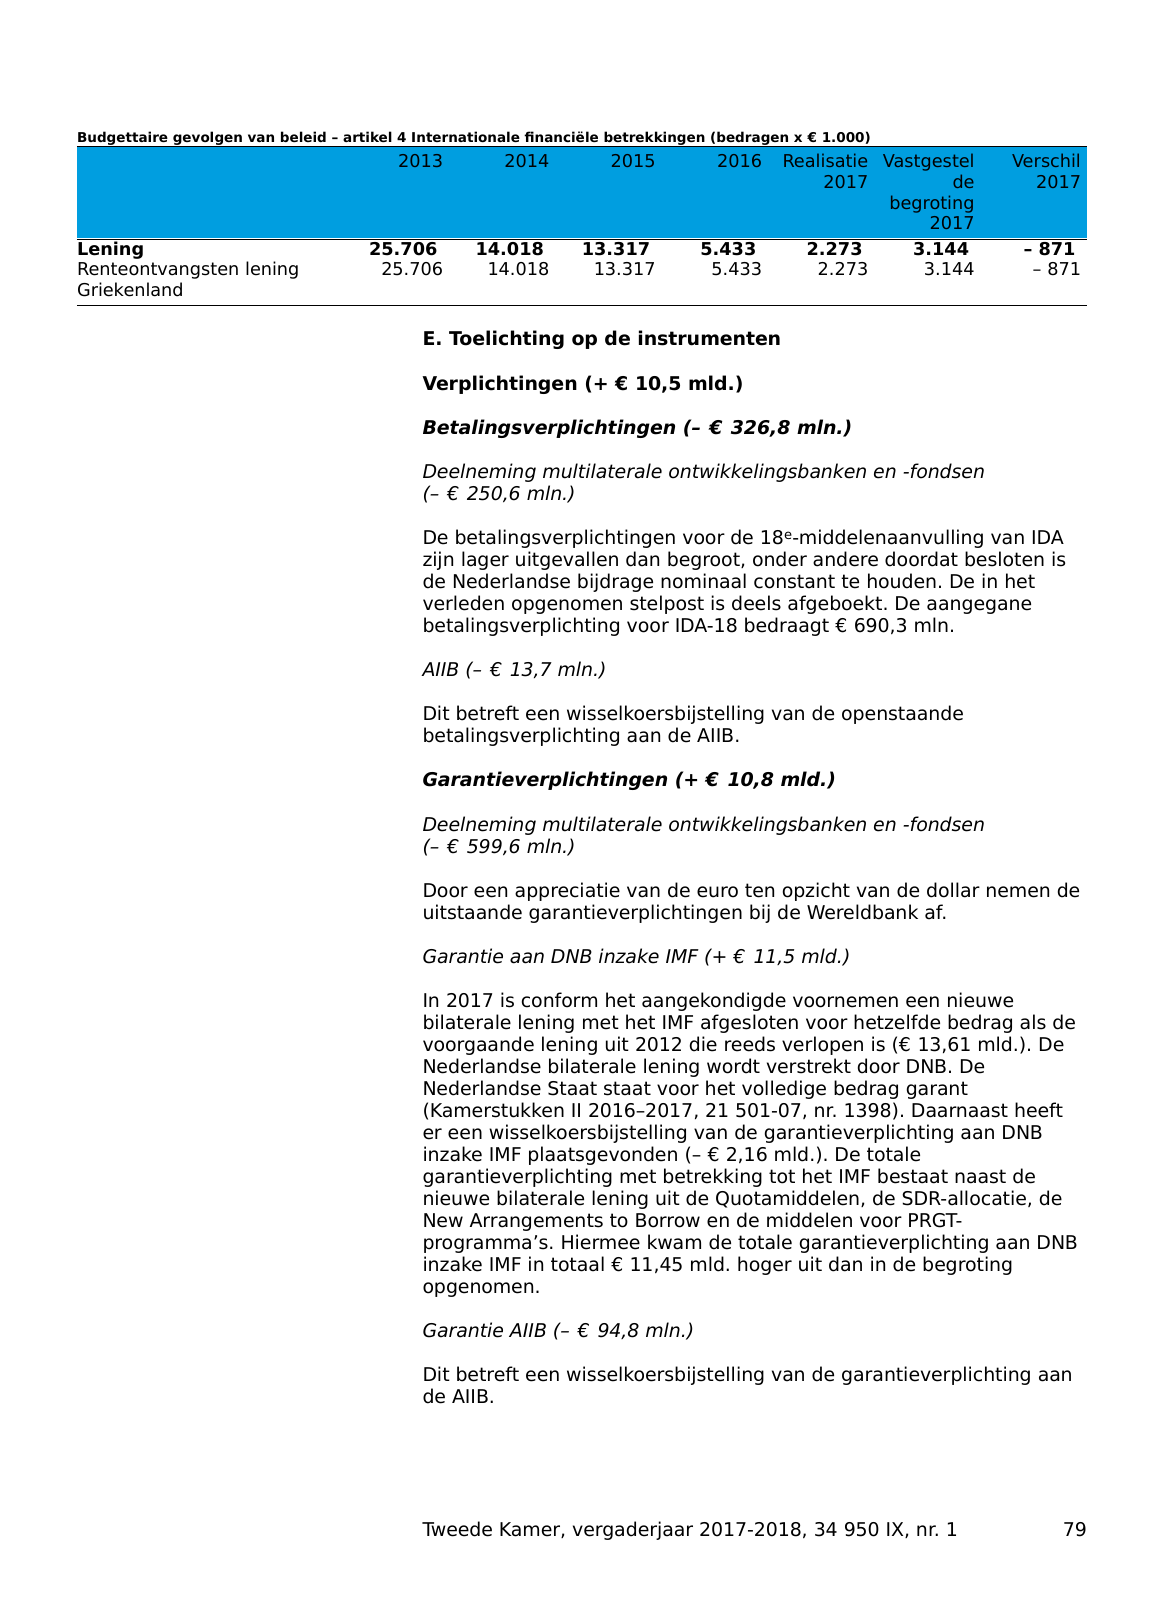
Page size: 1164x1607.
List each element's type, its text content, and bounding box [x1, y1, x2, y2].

table_cell 5.433 [661, 259, 768, 305]
subtitle Deelneming multilaterale ontwikkelingsbanken en -fondsen (– € 250,6 mln.) [422, 461, 1087, 505]
subtitle Garantie AIIB (– € 94,8 mln.) [422, 1320, 1087, 1342]
table_cell 2015 [555, 147, 661, 238]
text In 2017 is conform het aangekondigde voornemen een nieuwe bilaterale lening met het IMF afgesloten voor hetzelfde bedrag als de voorgaande lening uit 2012 die reeds verlopen is (€ 13,61 mld.). De Nederlandse bilaterale lening wordt verstrekt door DNB. De Nederlandse Staat staat voor het volledige bedrag garant (Kamerstukken II 2016–2017, 21 501-07, nr. 1398). Daarnaast heeft er een wisselkoersbijstelling van de garantieverplichting aan DNB inzake IMF plaatsgevonden (– € 2,16 mld.). De totale garantieverplichting met betrekking tot het IMF bestaat naast de nieuwe bilaterale lening uit de Quotamiddelen, de SDR-allocatie, de New Arrangements to Borrow en de middelen voor PRGT-programma’s. Hiermee kwam de totale garantieverplichting aan DNB inzake IMF in totaal € 11,45 mld. hoger uit dan in de begroting opgenomen. [422, 990, 1087, 1298]
subtitle AIIB (– € 13,7 mln.) [422, 659, 1087, 681]
text Door een appreciatie van de euro ten opzicht van de dollar nemen de uitstaande garantieverplichtingen bij de Wereldbank af. [422, 880, 1087, 924]
table_cell – 871 [980, 240, 1087, 259]
table_cell Renteontvangsten lening Griekenland [77, 259, 342, 305]
table_cell 2016 [661, 147, 768, 238]
table_cell Verschil 2017 [980, 147, 1087, 238]
table_cell 25.706 [343, 240, 449, 259]
table_cell – 871 [980, 259, 1087, 305]
table_cell 2013 [343, 147, 449, 238]
table_cell 14.018 [449, 240, 555, 259]
table_cell Vastgestelde begroting 2017 [874, 147, 980, 238]
text Dit betreft een wisselkoersbijstelling van de garantieverplichting aan de AIIB. [422, 1364, 1087, 1408]
table_header Budgettaire gevolgen van beleid – artikel 4 Internationale financiële betrekkingen (bedragen x € 1.000) [77, 130, 1087, 146]
table_cell 2.273 [768, 259, 874, 305]
table_cell 13.317 [555, 259, 661, 305]
text De betalingsverplichtingen voor de 18e-middelenaanvulling van IDA zijn lager uitgevallen dan begroot, onder andere doordat besloten is de Nederlandse bijdrage nominaal constant te houden. De in het verleden opgenomen stelpost is deels afgeboekt. De aangegane betalingsverplichting voor IDA-18 bedraagt € 690,3 mln. [422, 527, 1087, 637]
subtitle Betalingsverplichtingen (– € 326,8 mln.) [422, 417, 1087, 439]
table_cell 2.273 [768, 240, 874, 259]
text Dit betreft een wisselkoersbijstelling van de openstaande betalingsverplichting aan de AIIB. [422, 703, 1087, 747]
table_cell Lening [77, 240, 342, 259]
table_cell Realisatie 2017 [768, 147, 874, 238]
table_cell 5.433 [661, 240, 768, 259]
subtitle Deelneming multilaterale ontwikkelingsbanken en -fondsen (– € 599,6 mln.) [422, 813, 1087, 857]
table_cell 14.018 [449, 259, 555, 305]
table_cell 2014 [449, 147, 555, 238]
table_cell [77, 147, 342, 238]
subtitle Garantie aan DNB inzake IMF (+ € 11,5 mld.) [422, 946, 1087, 968]
table_cell 3.144 [874, 259, 980, 305]
table_cell 3.144 [874, 240, 980, 259]
table_cell 25.706 [343, 259, 449, 305]
table_cell 13.317 [555, 240, 661, 259]
subtitle Garantieverplichtingen (+ € 10,8 mld.) [422, 769, 1087, 791]
subtitle Verplichtingen (+ € 10,5 mld.) [422, 372, 1087, 394]
subtitle E. Toelichting op de instrumenten [422, 328, 1087, 350]
